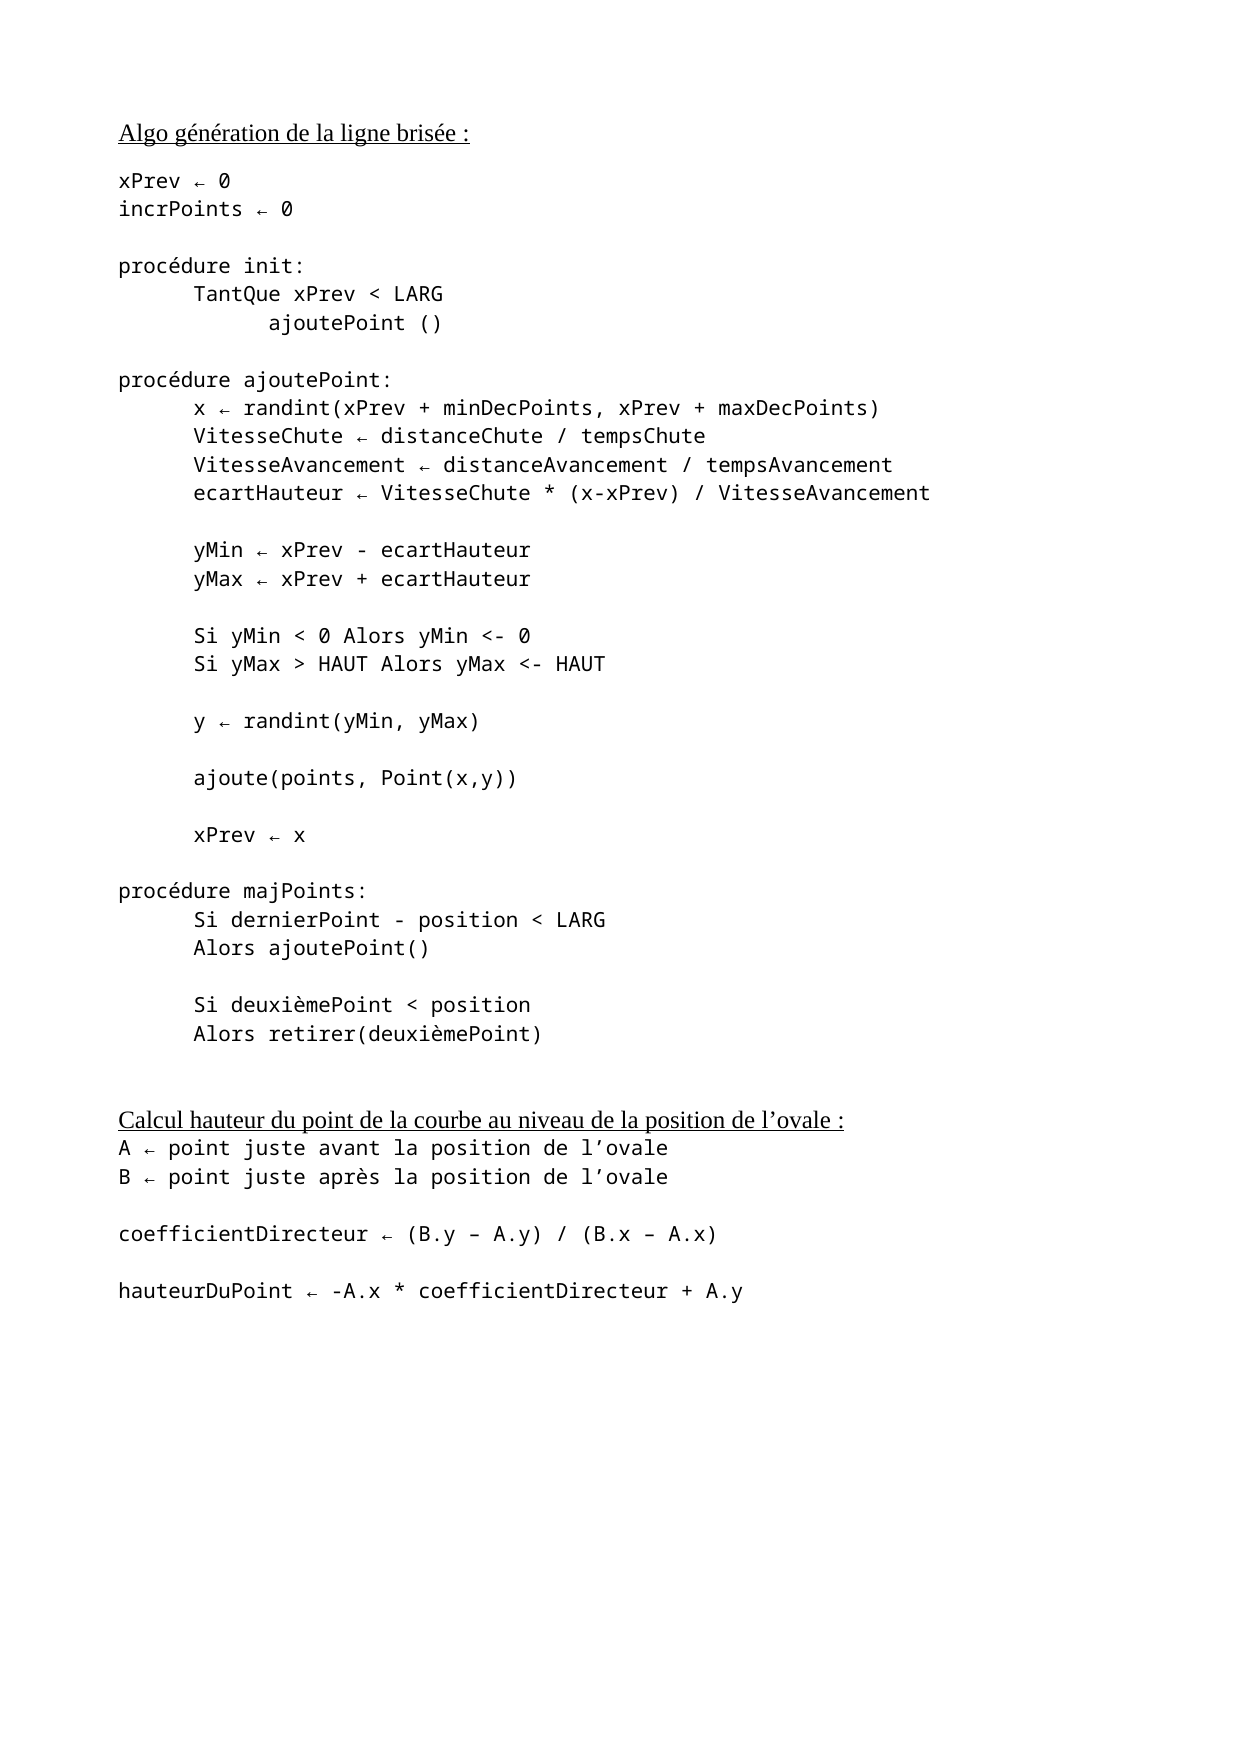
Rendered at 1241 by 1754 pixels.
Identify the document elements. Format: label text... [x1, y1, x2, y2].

text xPrev ← 0 [118, 166, 1122, 194]
text incrPoints ← 0 [118, 194, 1122, 223]
text Algo génération de la ligne brisée : [118, 118, 1122, 147]
text TantQue xPrev < LARG [118, 279, 1122, 308]
text procédure majPoints: [118, 877, 1122, 905]
text Alors retirer(deuxièmePoint) [118, 1019, 1122, 1047]
text Si yMax > HAUT Alors yMax <- HAUT [118, 649, 1122, 678]
text VitesseChute ← distanceChute / tempsChute [118, 422, 1122, 450]
text Si deuxièmePoint < position [118, 990, 1122, 1019]
text procédure init: [118, 251, 1122, 279]
text ecartHauteur ← VitesseChute * (x-xPrev) / VitesseAvancement [118, 478, 1122, 507]
text x ← randint(xPrev + minDecPoints, xPrev + maxDecPoints) [118, 393, 1122, 422]
text coefficientDirecteur ← (B.y – A.y) / (B.x – A.x) [118, 1219, 1122, 1248]
text ajoute(points, Point(x,y)) [118, 763, 1122, 791]
text A ← point juste avant la position de l’ovale [118, 1133, 1122, 1162]
text xPrev ← x [118, 820, 1122, 848]
text Calcul hauteur du point de la courbe au niveau de la position de l’ovale : [118, 1105, 1122, 1133]
text B ← point juste après la position de l’ovale [118, 1162, 1122, 1190]
text y ← randint(yMin, yMax) [118, 706, 1122, 734]
text ajoutePoint () [118, 308, 1122, 336]
text Si dernierPoint - position < LARG [118, 905, 1122, 933]
text yMax ← xPrev + ecartHauteur [118, 564, 1122, 592]
text hauteurDuPoint ← -A.x * coefficientDirecteur + A.y [118, 1276, 1122, 1305]
text yMin ← xPrev - ecartHauteur [118, 535, 1122, 564]
text Alors ajoutePoint() [118, 933, 1122, 962]
text Si yMin < 0 Alors yMin <- 0 [118, 621, 1122, 649]
text VitesseAvancement ← distanceAvancement / tempsAvancement [118, 450, 1122, 478]
text procédure ajoutePoint: [118, 365, 1122, 393]
